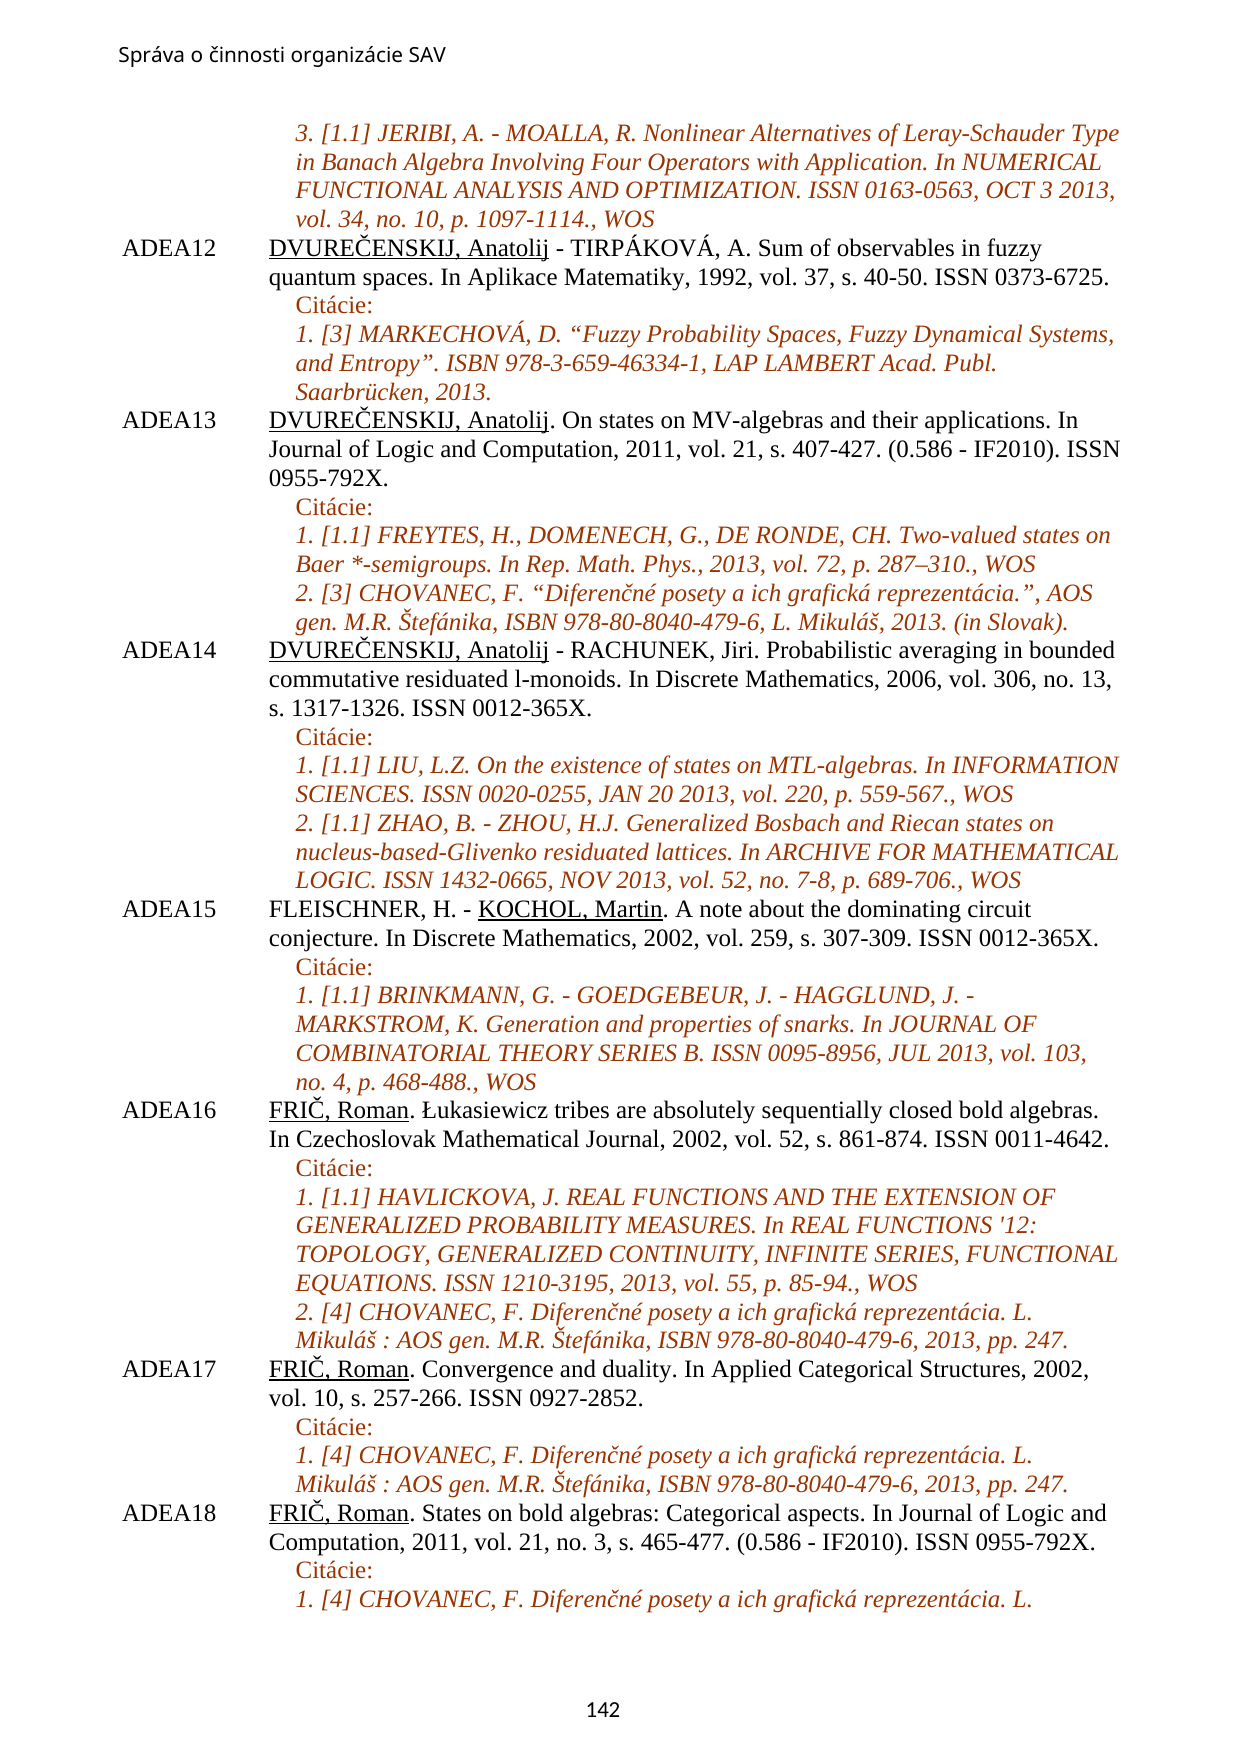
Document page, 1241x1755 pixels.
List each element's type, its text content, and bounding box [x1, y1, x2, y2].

text Citácie: [295, 952, 1122, 981]
text 1. [3] MARKECHOVÁ, D. “Fuzzy Probability Spaces, Fuzzy Dynamical Systems, and Entropy”. ISBN 978-3-659-46334-1, LAP LAMBERT Acad. Publ. Saarbrücken, 2013. [295, 319, 1122, 406]
table_header ADEA16 [122, 1096, 269, 1153]
table_header FRIČ, Roman. States on bold algebras: Categorical aspects. In Journal of Logic and Computation, 2011, vol. 21, no. 3, s. 465-477. (0.586 - IF2010). ISSN 0955-792X. [269, 1498, 1122, 1556]
table_header FRIČ, Roman. Convergence and duality. In Applied Categorical Structures, 2002, vol. 10, s. 257-266. ISSN 0927-2852. [269, 1354, 1122, 1412]
table_header ADEA17 [122, 1354, 269, 1412]
text 1. [1.1] BRINKMANN, G. - GOEDGEBEUR, J. - HAGGLUND, J. - MARKSTROM, K. Generation and properties of snarks. In JOURNAL OF COMBINATORIAL THEORY SERIES B. ISSN 0095-8956, JUL 2013, vol. 103, no. 4, p. 468-488., WOS [295, 981, 1122, 1096]
text Citácie: [295, 492, 1122, 521]
text 3. [1.1] JERIBI, A. - MOALLA, R. Nonlinear Alternatives of Leray-Schauder Type in Banach Algebra Involving Four Operators with Application. In NUMERICAL FUNCTIONAL ANALYSIS AND OPTIMIZATION. ISSN 0163-0563, OCT 3 2013, vol. 34, no. 10, p. 1097-1114., WOS [295, 118, 1122, 233]
text 1. [4] CHOVANEC, F. Diferenčné posety a ich grafická reprezentácia. L. Mikuláš : AOS gen. M.R. Štefánika, ISBN 978-80-8040-479-6, 2013, pp. 247. [295, 1441, 1122, 1498]
text 1. [1.1] FREYTES, H., DOMENECH, G., DE RONDE, CH. Two-valued states on Baer *-semigroups. In Rep. Math. Phys., 2013, vol. 72, p. 287–310., WOS [295, 521, 1122, 578]
text 1. [4] CHOVANEC, F. Diferenčné posety a ich grafická reprezentácia. L. [295, 1584, 1122, 1613]
table_header ADEA18 [122, 1498, 269, 1556]
text 2. [3] CHOVANEC, F. “Diferenčné posety a ich grafická reprezentácia.”, AOS gen. M.R. Štefánika, ISBN 978-80-8040-479-6, L. Mikuláš, 2013. (in Slovak). [295, 578, 1122, 636]
table_header FLEISCHNER, H. - KOCHOL, Martin. A note about the dominating circuit conjecture. In Discrete Mathematics, 2002, vol. 259, s. 307-309. ISSN 0012-365X. [269, 894, 1122, 952]
text 2. [4] CHOVANEC, F. Diferenčné posety a ich grafická reprezentácia. L. Mikuláš : AOS gen. M.R. Štefánika, ISBN 978-80-8040-479-6, 2013, pp. 247. [295, 1297, 1122, 1354]
text Citácie: [295, 722, 1122, 751]
text Citácie: [295, 291, 1122, 319]
table_header ADEA14 [122, 636, 269, 722]
text 1. [1.1] HAVLICKOVA, J. REAL FUNCTIONS AND THE EXTENSION OF GENERALIZED PROBABILITY MEASURES. In REAL FUNCTIONS '12: TOPOLOGY, GENERALIZED CONTINUITY, INFINITE SERIES, FUNCTIONAL EQUATIONS. ISSN 1210-3195, 2013, vol. 55, p. 85-94., WOS [295, 1182, 1122, 1297]
text Citácie: [295, 1556, 1122, 1584]
text Citácie: [295, 1412, 1122, 1441]
table_header ADEA13 [122, 406, 269, 492]
text 2. [1.1] ZHAO, B. - ZHOU, H.J. Generalized Bosbach and Riecan states on nucleus-based-Glivenko residuated lattices. In ARCHIVE FOR MATHEMATICAL LOGIC. ISSN 1432-0665, NOV 2013, vol. 52, no. 7-8, p. 689-706., WOS [295, 808, 1122, 894]
table_header ADEA12 [122, 233, 269, 291]
table_header DVUREČENSKIJ, Anatolij - TIRPÁKOVÁ, A. Sum of observables in fuzzy quantum spaces. In Aplikace Matematiky, 1992, vol. 37, s. 40-50. ISSN 0373-6725. [269, 233, 1122, 291]
table_header FRIČ, Roman. Łukasiewicz tribes are absolutely sequentially closed bold algebras. In Czechoslovak Mathematical Journal, 2002, vol. 52, s. 861-874. ISSN 0011-4642. [269, 1096, 1122, 1153]
text Citácie: [295, 1153, 1122, 1182]
text 1. [1.1] LIU, L.Z. On the existence of states on MTL-algebras. In INFORMATION SCIENCES. ISSN 0020-0255, JAN 20 2013, vol. 220, p. 559-567., WOS [295, 751, 1122, 808]
table_header DVUREČENSKIJ, Anatolij. On states on MV-algebras and their applications. In Journal of Logic and Computation, 2011, vol. 21, s. 407-427. (0.586 - IF2010). ISSN 0955-792X. [269, 406, 1122, 492]
table_header DVUREČENSKIJ, Anatolij - RACHUNEK, Jiri. Probabilistic averaging in bounded commutative residuated l-monoids. In Discrete Mathematics, 2006, vol. 306, no. 13, s. 1317-1326. ISSN 0012-365X. [269, 636, 1122, 722]
table_header ADEA15 [122, 894, 269, 952]
